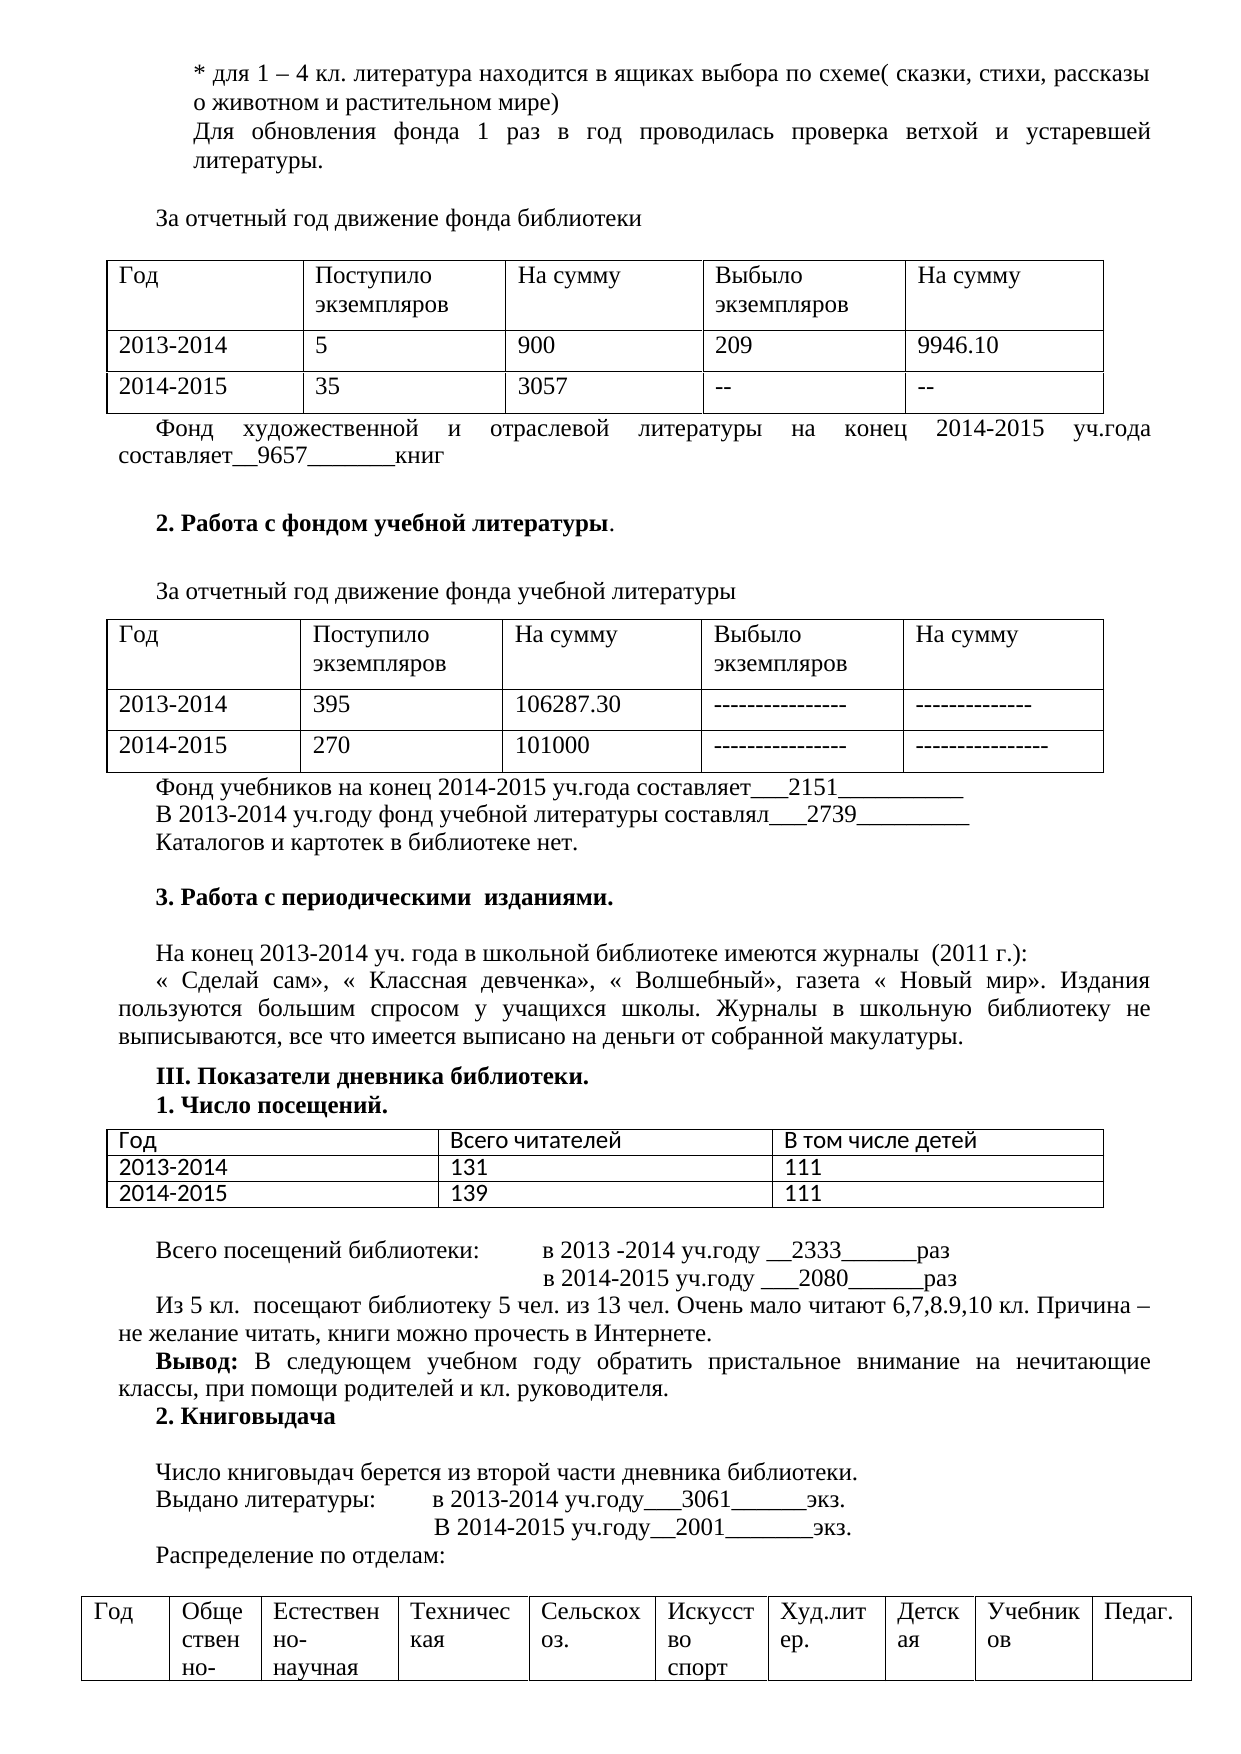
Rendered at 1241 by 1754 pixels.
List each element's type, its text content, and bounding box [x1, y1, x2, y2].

table_cell 111 [773, 1156, 1103, 1181]
table_cell 900 [506, 331, 702, 371]
table_header На сумму [503, 620, 701, 689]
text На конец 2013-2014 уч. года в школьной библиотеке имеются журналы (2011 г.): [118, 939, 1152, 967]
table_header Учебников [976, 1597, 1092, 1680]
table_cell 2013-2014 [108, 331, 303, 371]
text За отчетный год движение фонда библиотеки [118, 204, 1152, 232]
table_header Естественно-научная [262, 1597, 398, 1680]
table_header На сумму [904, 620, 1103, 689]
text * для 1 – 4 кл. литература находится в ящиках выбора по схеме( сказки, стихи, рассказы о животном и растительном мире) [193, 59, 1152, 116]
table_cell 209 [704, 331, 905, 371]
text Всего посещений библиотеки: в 2013 -2014 уч.году __2333______раз [118, 1236, 1152, 1264]
text Фонд художественной и отраслевой литературы на конец 2014-2015 уч.года составляет__9657_______книг [118, 414, 1152, 469]
table_cell 5 [304, 331, 505, 371]
table_cell -------------- [904, 690, 1103, 730]
table_header Худ.литер. [769, 1597, 885, 1680]
table_cell -- [704, 373, 905, 413]
table_cell 2014-2015 [108, 1182, 438, 1207]
table_cell 270 [301, 731, 502, 772]
text « Сделай сам», « Классная девченка», « Волшебный», газета « Новый мир». Издания пользуются большим спросом у учащихся школы. Журналы в школьную библиотеку не выписываются, все что имеется выписано на деньги от собранной макулатуры. [118, 967, 1152, 1050]
text Из 5 кл. посещают библиотеку 5 чел. из 13 чел. Очень мало читают 6,7,8.9,10 кл. Причина – не желание читать, книги можно прочесть в Интернете. [118, 1291, 1152, 1347]
text 2. Работа с фондом учебной литературы. [118, 509, 1152, 537]
text Для обновления фонда 1 раз в год проводилась проверка ветхой и устаревшей литературы. [193, 117, 1152, 174]
table_header Всего читателей [439, 1130, 772, 1155]
table_header Выбыло экземпляров [704, 261, 905, 330]
table_header В том числе детей [773, 1130, 1103, 1155]
text Распределение по отделам: [118, 1541, 1152, 1568]
table_header Год [108, 620, 300, 689]
table_cell 2013-2014 [108, 690, 300, 730]
table_header На сумму [506, 261, 702, 330]
table_header Сельскохоз. [530, 1597, 655, 1680]
table_cell 101000 [503, 731, 701, 772]
text За отчетный год движение фонда учебной литературы [118, 577, 1152, 605]
text Вывод: В следующем учебном году обратить пристальное внимание на нечитающие классы, при помощи родителей и кл. руководителя. [118, 1347, 1152, 1402]
table_header Техническая [399, 1597, 528, 1680]
table_header Год [108, 1130, 438, 1155]
text Фонд учебников на конец 2014-2015 уч.года составляет___2151__________ [118, 773, 1152, 800]
table_header Искусство спорт [656, 1597, 767, 1680]
table_cell 131 [439, 1156, 772, 1181]
text 3. Работа с периодическими изданиями. [118, 883, 1152, 911]
text в 2014-2015 уч.году ___2080______раз [118, 1264, 1152, 1291]
table_cell 3057 [506, 373, 702, 413]
table_header Общественно- [170, 1597, 261, 1680]
text Каталогов и картотек в библиотеке нет. [118, 828, 1152, 856]
table_cell ---------------- [702, 690, 903, 730]
table_header Поступило экземпляров [304, 261, 505, 330]
table_header Детская [886, 1597, 974, 1680]
table_cell 2014-2015 [108, 373, 303, 413]
table_cell 106287.30 [503, 690, 701, 730]
table_header Поступило экземпляров [301, 620, 502, 689]
table_cell 139 [439, 1182, 772, 1207]
table_header На сумму [906, 261, 1103, 330]
table_cell 2013-2014 [108, 1156, 438, 1181]
table_header Выбыло экземпляров [702, 620, 903, 689]
text В 2014-2015 уч.году__2001_______экз. [118, 1513, 1152, 1541]
table_cell -- [906, 373, 1103, 413]
text 1. Число посещений. [118, 1091, 1152, 1119]
table_cell ---------------- [904, 731, 1103, 772]
table_cell 111 [773, 1182, 1103, 1207]
text 2. Книговыдача [118, 1402, 1152, 1430]
text В 2013-2014 уч.году фонд учебной литературы составлял___2739_________ [118, 800, 1152, 828]
table_cell 2014-2015 [108, 731, 300, 772]
table_cell 9946.10 [906, 331, 1103, 371]
table_cell 395 [301, 690, 502, 730]
table_header Педаг. [1093, 1597, 1191, 1680]
table_header Год [108, 261, 303, 330]
text Выдано литературы: в 2013-2014 уч.году___3061______экз. [118, 1485, 1152, 1513]
table_cell 35 [304, 373, 505, 413]
table_header Год [82, 1597, 169, 1680]
table_cell ---------------- [702, 731, 903, 772]
text Число книговыдач берется из второй части дневника библиотеки. [118, 1458, 1152, 1485]
text III. Показатели дневника библиотеки. [118, 1062, 1152, 1090]
